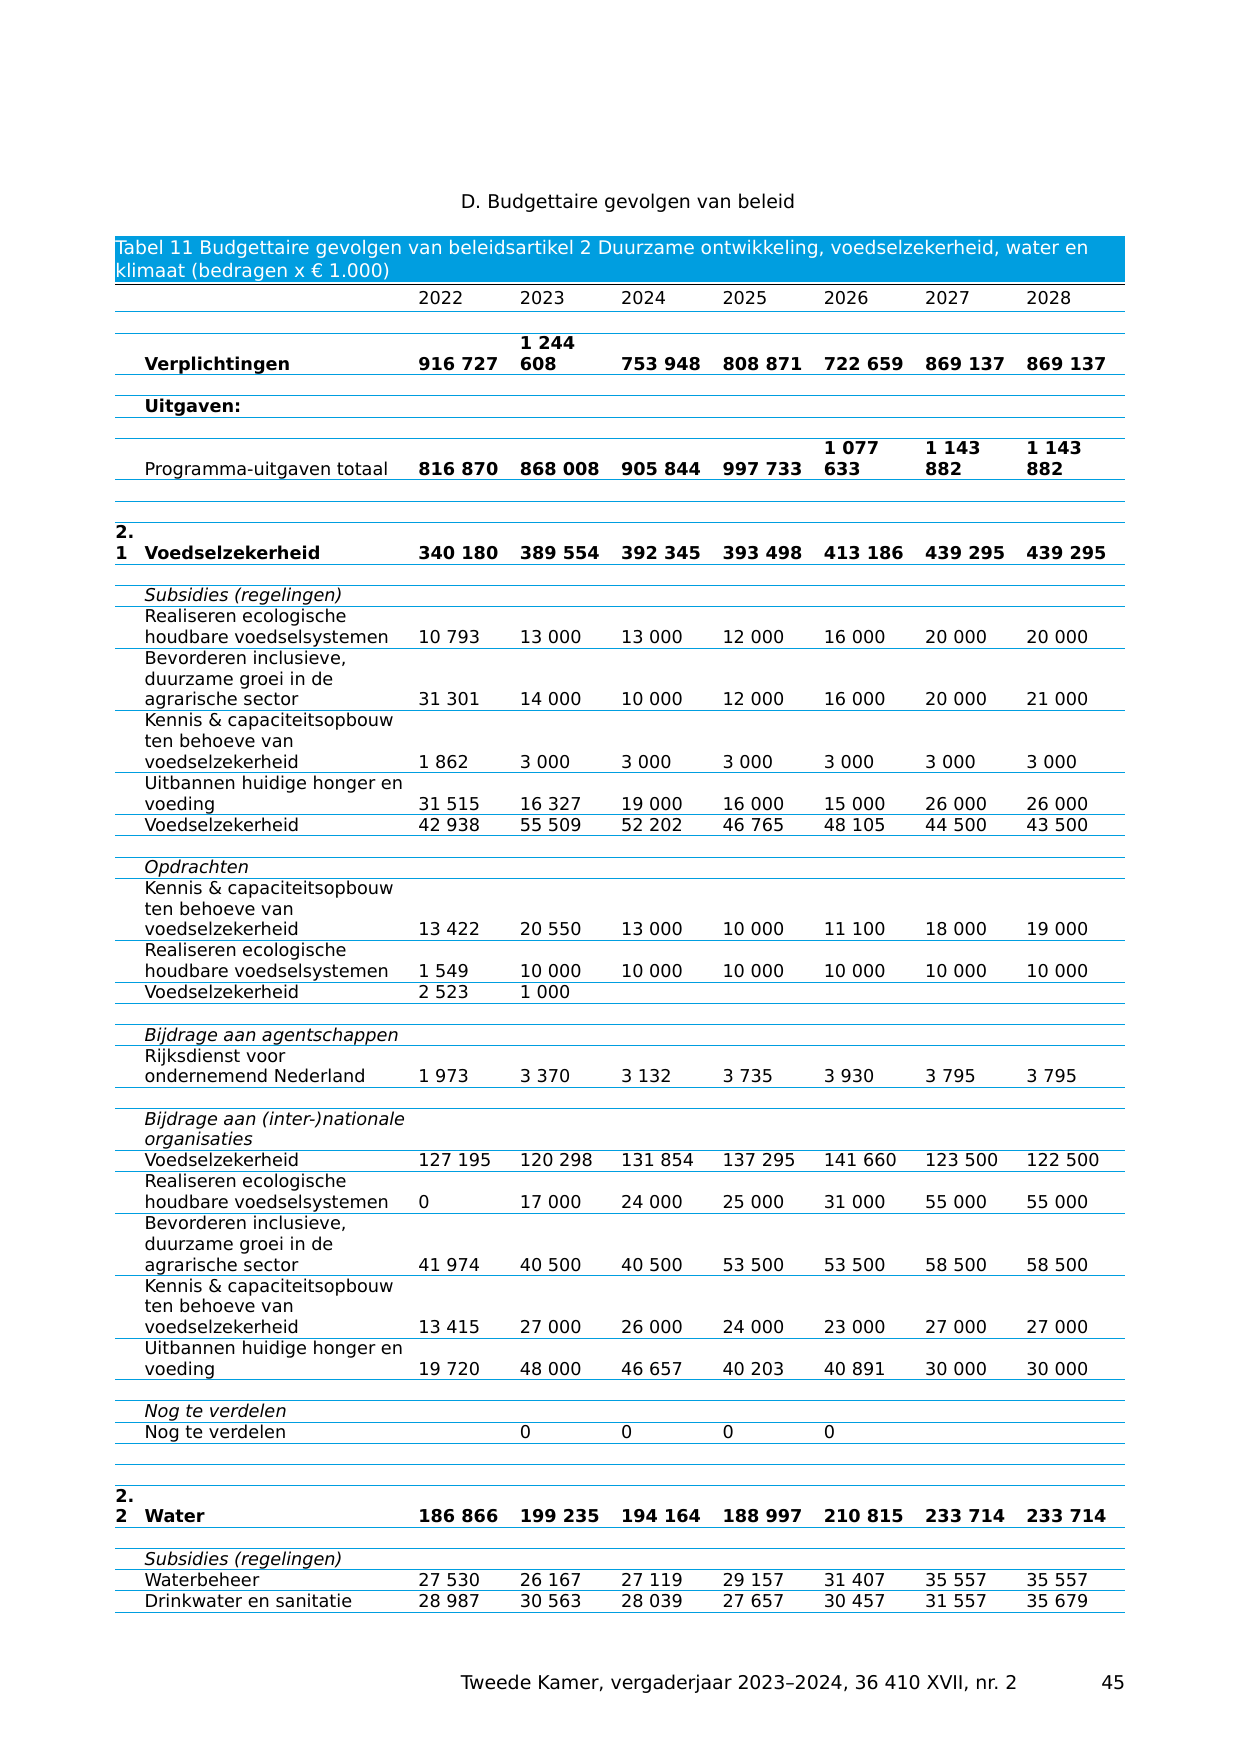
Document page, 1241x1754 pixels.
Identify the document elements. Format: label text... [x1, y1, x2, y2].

table_cell 2022 [415, 285, 517, 311]
table_cell 10 000 [618, 941, 719, 982]
table_cell [517, 375, 618, 395]
table_cell 194 164 [618, 1486, 719, 1527]
table_cell Realiseren ecologische houdbare voedselsystemen [141, 941, 415, 982]
table_cell [719, 1549, 821, 1569]
table_cell [1023, 1549, 1125, 1569]
table_cell [415, 1549, 517, 1569]
table_cell [517, 1528, 618, 1548]
table_cell 31 407 [821, 1570, 922, 1590]
table_cell [719, 1004, 821, 1024]
table_cell [618, 1401, 719, 1422]
table_cell [1023, 312, 1125, 332]
table_cell 19 720 [415, 1339, 517, 1379]
table_cell [1023, 1401, 1125, 1422]
table_cell 1 143 882 [1023, 439, 1125, 479]
table_cell 16 327 [517, 773, 618, 814]
table_cell 1 862 [415, 711, 517, 772]
table_cell [922, 1004, 1023, 1024]
table_cell [618, 312, 719, 332]
table_cell 48 105 [821, 815, 922, 835]
table_cell [141, 565, 415, 584]
table_cell [618, 586, 719, 606]
table_cell [517, 1088, 618, 1108]
table_cell [821, 502, 922, 522]
table_cell 21 000 [1023, 649, 1125, 710]
table_cell [922, 1380, 1023, 1400]
table_cell 13 000 [618, 607, 719, 647]
table_cell [141, 285, 415, 311]
table_cell Bevorderen inclusieve, duurzame groei in de agrarische sector [141, 1214, 415, 1275]
table_cell 13 000 [517, 607, 618, 647]
table_cell [922, 858, 1023, 877]
table_cell [618, 1109, 719, 1150]
table_cell [115, 1025, 141, 1045]
table_cell 123 500 [922, 1151, 1023, 1171]
table_cell 53 500 [719, 1214, 821, 1275]
table_cell [821, 858, 922, 877]
table_cell 44 500 [922, 815, 1023, 835]
table_cell Realiseren ecologische houdbare voedselsystemen [141, 607, 415, 647]
table_cell [415, 1025, 517, 1045]
table_cell 1 549 [415, 941, 517, 982]
table_cell [1023, 1423, 1125, 1443]
table_cell 26 000 [922, 773, 1023, 814]
table_cell [115, 439, 141, 479]
table_cell 722 659 [821, 334, 922, 374]
table_cell 15 000 [821, 773, 922, 814]
table_cell [517, 396, 618, 416]
table_cell [115, 1151, 141, 1171]
table_cell [141, 1444, 415, 1464]
table_cell [115, 1549, 141, 1569]
table_cell 11 100 [821, 879, 922, 940]
table_cell [821, 1549, 922, 1569]
table_cell [719, 480, 821, 501]
table_cell Kennis & capaciteitsopbouw ten behoeve van voedselzekerheid [141, 711, 415, 772]
table_cell 35 557 [922, 1570, 1023, 1590]
table_cell 10 000 [719, 941, 821, 982]
table_cell [618, 836, 719, 856]
table_cell 18 000 [922, 879, 1023, 940]
table_cell 210 815 [821, 1486, 922, 1527]
table_cell [115, 418, 141, 438]
table_cell 131 854 [618, 1151, 719, 1171]
table_cell [922, 586, 1023, 606]
table_cell [415, 1528, 517, 1548]
table_cell 393 498 [719, 523, 821, 563]
table_cell [115, 1088, 141, 1108]
table_cell 40 500 [517, 1214, 618, 1275]
table_cell [821, 983, 922, 1003]
table_cell 27 530 [415, 1570, 517, 1590]
table_cell [922, 418, 1023, 438]
table_cell [821, 1004, 922, 1024]
table_cell 10 000 [922, 941, 1023, 982]
table_cell 3 000 [618, 711, 719, 772]
table_cell [141, 480, 415, 501]
table_cell [618, 1380, 719, 1400]
table_cell [115, 1444, 141, 1464]
table_cell 26 000 [618, 1276, 719, 1337]
table_cell [115, 1570, 141, 1590]
table_cell [719, 983, 821, 1003]
table_cell 439 295 [922, 523, 1023, 563]
table_cell 24 000 [719, 1276, 821, 1337]
table_cell 14 000 [517, 649, 618, 710]
table_cell [719, 1025, 821, 1045]
table_cell 27 000 [517, 1276, 618, 1337]
table_cell 48 000 [517, 1339, 618, 1379]
table_cell [415, 480, 517, 501]
table_cell [415, 586, 517, 606]
table_cell [517, 418, 618, 438]
table_cell 10 000 [1023, 941, 1125, 982]
table_cell Rijksdienst voor ondernemend Nederland [141, 1046, 415, 1087]
table_cell [141, 418, 415, 438]
table_cell 28 987 [415, 1591, 517, 1611]
table_cell [821, 480, 922, 501]
table_cell [115, 396, 141, 416]
table_cell 1 244 608 [517, 334, 618, 374]
table_cell 1 077 633 [821, 439, 922, 479]
table_cell [415, 836, 517, 856]
table_cell 127 195 [415, 1151, 517, 1171]
table_cell [1023, 1465, 1125, 1485]
table_cell 868 008 [517, 439, 618, 479]
table_cell 58 500 [1023, 1214, 1125, 1275]
table_cell [115, 941, 141, 982]
table_cell 0 [719, 1423, 821, 1443]
table_cell 3 735 [719, 1046, 821, 1087]
table_cell 29 157 [719, 1570, 821, 1590]
table_cell 2 523 [415, 983, 517, 1003]
table_cell 55 509 [517, 815, 618, 835]
table_cell [821, 1025, 922, 1045]
table_cell [415, 312, 517, 332]
table_cell [115, 1004, 141, 1024]
table_cell [415, 1401, 517, 1422]
table_cell [141, 1088, 415, 1108]
table_cell [115, 285, 141, 311]
table_cell [922, 1423, 1023, 1443]
table_cell [1023, 1380, 1125, 1400]
table_cell 46 657 [618, 1339, 719, 1379]
table_cell [1023, 1109, 1125, 1150]
table_cell 27 000 [922, 1276, 1023, 1337]
table_cell [821, 396, 922, 416]
table_cell [1023, 480, 1125, 501]
table_cell 0 [618, 1423, 719, 1443]
table_cell [517, 1549, 618, 1569]
table_cell [922, 1088, 1023, 1108]
table_cell Nog te verdelen [141, 1423, 415, 1443]
table_cell 816 870 [415, 439, 517, 479]
table_cell [1023, 858, 1125, 877]
table_cell [115, 836, 141, 856]
table_cell [719, 396, 821, 416]
table_cell [821, 1109, 922, 1150]
table_cell 905 844 [618, 439, 719, 479]
table_cell Bevorderen inclusieve, duurzame groei in de agrarische sector [141, 649, 415, 710]
table_cell 20 000 [1023, 607, 1125, 647]
table_cell [922, 480, 1023, 501]
table_cell [922, 396, 1023, 416]
table_cell 340 180 [415, 523, 517, 563]
table_cell Bijdrage aan agentschappen [141, 1025, 415, 1045]
table_cell Kennis & capaciteitsopbouw ten behoeve van voedselzekerheid [141, 1276, 415, 1337]
table_cell [141, 375, 415, 395]
table_cell [618, 1528, 719, 1548]
table_cell Kennis & capaciteitsopbouw ten behoeve van voedselzekerheid [141, 879, 415, 940]
table_cell [115, 586, 141, 606]
table_cell 122 500 [1023, 1151, 1125, 1171]
table_cell 869 137 [922, 334, 1023, 374]
table_cell [1023, 375, 1125, 395]
table_cell [115, 858, 141, 877]
table_cell 31 557 [922, 1591, 1023, 1611]
table_cell 13 415 [415, 1276, 517, 1337]
table_cell 35 679 [1023, 1591, 1125, 1611]
table_cell [517, 1004, 618, 1024]
table_cell [1023, 983, 1125, 1003]
table_cell 2.1 [115, 523, 141, 563]
table_cell [821, 375, 922, 395]
table_cell [719, 858, 821, 877]
table_cell 43 500 [1023, 815, 1125, 835]
table_cell 392 345 [618, 523, 719, 563]
table_cell [821, 1088, 922, 1108]
table_cell [415, 375, 517, 395]
table_cell [618, 983, 719, 1003]
table_cell [115, 1214, 141, 1275]
table_cell 808 871 [719, 334, 821, 374]
table_cell 10 000 [821, 941, 922, 982]
table_cell [517, 1401, 618, 1422]
table_cell [517, 1465, 618, 1485]
table_cell [719, 836, 821, 856]
table_cell 58 500 [922, 1214, 1023, 1275]
table_cell 3 795 [922, 1046, 1023, 1087]
table_cell [719, 1380, 821, 1400]
table_cell 3 000 [719, 711, 821, 772]
table_cell [517, 1025, 618, 1045]
table_cell 753 948 [618, 334, 719, 374]
table_cell Nog te verdelen [141, 1401, 415, 1422]
table_cell [821, 312, 922, 332]
table_cell 2028 [1023, 285, 1125, 311]
table_cell [115, 375, 141, 395]
table_cell [1023, 565, 1125, 584]
table_cell 40 203 [719, 1339, 821, 1379]
table_cell 13 000 [618, 879, 719, 940]
table_cell 2.2 [115, 1486, 141, 1527]
table_cell 31 515 [415, 773, 517, 814]
table_cell [115, 1380, 141, 1400]
table_cell Uitgaven: [141, 396, 415, 416]
table_cell 55 000 [922, 1172, 1023, 1213]
table_cell 12 000 [719, 649, 821, 710]
table_cell [115, 1465, 141, 1485]
table_cell [115, 334, 141, 374]
table_cell [821, 586, 922, 606]
table_cell [618, 858, 719, 877]
table_cell 137 295 [719, 1151, 821, 1171]
table_cell [517, 1444, 618, 1464]
table_cell 25 000 [719, 1172, 821, 1213]
table_cell [115, 565, 141, 584]
table_cell [141, 312, 415, 332]
table_cell [922, 1109, 1023, 1150]
table_cell 30 563 [517, 1591, 618, 1611]
table_cell [517, 312, 618, 332]
table_cell [719, 1088, 821, 1108]
table_cell 1 973 [415, 1046, 517, 1087]
table_cell [141, 836, 415, 856]
table_cell 31 301 [415, 649, 517, 710]
table_cell [1023, 1025, 1125, 1045]
table_cell 35 557 [1023, 1570, 1125, 1590]
table_cell 41 974 [415, 1214, 517, 1275]
table_cell [115, 879, 141, 940]
table_cell [821, 418, 922, 438]
table_cell [115, 773, 141, 814]
table_cell [115, 1423, 141, 1443]
table_cell 46 765 [719, 815, 821, 835]
table_cell 40 891 [821, 1339, 922, 1379]
table_cell Uitbannen huidige honger en voeding [141, 1339, 415, 1379]
table_cell 0 [415, 1172, 517, 1213]
table_cell 28 039 [618, 1591, 719, 1611]
table_cell [922, 502, 1023, 522]
table_cell [1023, 1088, 1125, 1108]
table_cell [115, 1276, 141, 1337]
table_cell [115, 983, 141, 1003]
table_cell 3 370 [517, 1046, 618, 1087]
table_cell 186 866 [415, 1486, 517, 1527]
table_cell [517, 1109, 618, 1150]
table_cell [115, 1046, 141, 1087]
table_cell 916 727 [415, 334, 517, 374]
table_cell [115, 1339, 141, 1379]
table_cell [517, 1380, 618, 1400]
table_cell [141, 1528, 415, 1548]
table_cell [618, 396, 719, 416]
table_cell [115, 1172, 141, 1213]
table_cell [618, 565, 719, 584]
table_cell [115, 815, 141, 835]
table_cell 12 000 [719, 607, 821, 647]
table_cell 1 143 882 [922, 439, 1023, 479]
table_cell 0 [517, 1423, 618, 1443]
table_cell 3 132 [618, 1046, 719, 1087]
table_cell 40 500 [618, 1214, 719, 1275]
table_cell 233 714 [922, 1486, 1023, 1527]
table_cell [415, 565, 517, 584]
table_cell [115, 1591, 141, 1611]
table_cell 233 714 [1023, 1486, 1125, 1527]
table_cell [719, 502, 821, 522]
table_cell [922, 1025, 1023, 1045]
table_cell [719, 1444, 821, 1464]
table_cell 30 000 [922, 1339, 1023, 1379]
table_cell [821, 1380, 922, 1400]
table_cell 3 000 [1023, 711, 1125, 772]
table_cell 13 422 [415, 879, 517, 940]
table_cell [415, 858, 517, 877]
table_cell [618, 502, 719, 522]
table_cell 55 000 [1023, 1172, 1125, 1213]
table_cell Opdrachten [141, 858, 415, 877]
table_cell [719, 418, 821, 438]
table_cell 19 000 [618, 773, 719, 814]
table_cell 23 000 [821, 1276, 922, 1337]
table_cell 27 000 [1023, 1276, 1125, 1337]
table_cell [618, 1004, 719, 1024]
table_cell 389 554 [517, 523, 618, 563]
table_cell [141, 1465, 415, 1485]
table_cell Programma-uitgaven totaal [141, 439, 415, 479]
table_cell 30 457 [821, 1591, 922, 1611]
table_cell Water [141, 1486, 415, 1527]
table_cell [415, 502, 517, 522]
table_cell Subsidies (regelingen) [141, 1549, 415, 1569]
table_cell 27 119 [618, 1570, 719, 1590]
table_cell 188 997 [719, 1486, 821, 1527]
table_cell [1023, 396, 1125, 416]
table_cell [1023, 1444, 1125, 1464]
table_cell [719, 1528, 821, 1548]
table_cell 2024 [618, 285, 719, 311]
table_cell 439 295 [1023, 523, 1125, 563]
table_cell 26 167 [517, 1570, 618, 1590]
table_cell 10 000 [517, 941, 618, 982]
table_cell [415, 1109, 517, 1150]
table_cell [1023, 836, 1125, 856]
table_cell [618, 1465, 719, 1485]
table_cell [115, 502, 141, 522]
table_cell [821, 836, 922, 856]
table_cell [719, 375, 821, 395]
table_cell 20 000 [922, 649, 1023, 710]
table_cell 3 000 [821, 711, 922, 772]
table_cell [719, 312, 821, 332]
table_cell 52 202 [618, 815, 719, 835]
table_cell [922, 375, 1023, 395]
table_cell [922, 1528, 1023, 1548]
table_cell 869 137 [1023, 334, 1125, 374]
table_cell [821, 565, 922, 584]
table_cell 16 000 [821, 607, 922, 647]
table_cell 141 660 [821, 1151, 922, 1171]
table_cell [922, 1465, 1023, 1485]
table_cell [115, 649, 141, 710]
table_cell [821, 1465, 922, 1485]
table_cell [719, 1109, 821, 1150]
table_cell 30 000 [1023, 1339, 1125, 1379]
table_cell [415, 396, 517, 416]
table_cell [141, 1004, 415, 1024]
table_cell [618, 1088, 719, 1108]
table_cell 20 550 [517, 879, 618, 940]
table_cell [922, 312, 1023, 332]
table_cell Drinkwater en sanitatie [141, 1591, 415, 1611]
table_cell [415, 1465, 517, 1485]
table_cell [115, 1528, 141, 1548]
table_cell 413 186 [821, 523, 922, 563]
table_cell Waterbeheer [141, 1570, 415, 1590]
table_cell 3 930 [821, 1046, 922, 1087]
table_cell 3 000 [517, 711, 618, 772]
table_cell 10 000 [719, 879, 821, 940]
table_cell 16 000 [821, 649, 922, 710]
table_cell [618, 1549, 719, 1569]
table_cell [922, 1549, 1023, 1569]
table_cell [115, 1109, 141, 1150]
title D. Budgettaire gevolgen van beleid [461, 191, 1125, 213]
table_cell 997 733 [719, 439, 821, 479]
table_cell [415, 1444, 517, 1464]
table_cell [1023, 418, 1125, 438]
table_cell [719, 1465, 821, 1485]
table_cell Subsidies (regelingen) [141, 586, 415, 606]
table_cell 26 000 [1023, 773, 1125, 814]
table_cell [1023, 502, 1125, 522]
table_cell [922, 565, 1023, 584]
table_cell [517, 586, 618, 606]
table_cell Realiseren ecologische houdbare voedselsystemen [141, 1172, 415, 1213]
table_cell [517, 858, 618, 877]
table_cell 20 000 [922, 607, 1023, 647]
table_cell 0 [821, 1423, 922, 1443]
table_cell [618, 1025, 719, 1045]
table_cell [115, 480, 141, 501]
table_cell 3 795 [1023, 1046, 1125, 1087]
table_cell [115, 607, 141, 647]
table_cell [922, 836, 1023, 856]
table_cell [1023, 586, 1125, 606]
table_cell [719, 565, 821, 584]
table_cell 53 500 [821, 1214, 922, 1275]
table_cell 199 235 [517, 1486, 618, 1527]
table_cell [719, 586, 821, 606]
table_cell Bijdrage aan (inter-)nationale organisaties [141, 1109, 415, 1150]
table_cell 2026 [821, 285, 922, 311]
table_cell 31 000 [821, 1172, 922, 1213]
table_cell [115, 312, 141, 332]
table_cell [517, 565, 618, 584]
table_cell [415, 1004, 517, 1024]
table_cell 19 000 [1023, 879, 1125, 940]
table_cell [415, 418, 517, 438]
table_cell [415, 1423, 517, 1443]
table_cell [415, 1088, 517, 1108]
table_cell [618, 480, 719, 501]
table_cell [517, 502, 618, 522]
table_cell [1023, 1004, 1125, 1024]
table_cell Voedselzekerheid [141, 983, 415, 1003]
table_cell [618, 375, 719, 395]
table_cell [1023, 1528, 1125, 1548]
table_cell Verplichtingen [141, 334, 415, 374]
table_cell 2025 [719, 285, 821, 311]
table_cell 10 000 [618, 649, 719, 710]
table_cell Voedselzekerheid [141, 815, 415, 835]
table_cell [115, 1401, 141, 1422]
table_cell 27 657 [719, 1591, 821, 1611]
table_cell [141, 502, 415, 522]
table_cell 16 000 [719, 773, 821, 814]
table_cell 10 793 [415, 607, 517, 647]
table_cell 42 938 [415, 815, 517, 835]
table_cell 3 000 [922, 711, 1023, 772]
table_cell 1 000 [517, 983, 618, 1003]
table_cell Voedselzekerheid [141, 1151, 415, 1171]
table_cell [922, 1401, 1023, 1422]
table_cell [719, 1401, 821, 1422]
table_cell [821, 1444, 922, 1464]
table_cell 2027 [922, 285, 1023, 311]
table_cell 120 298 [517, 1151, 618, 1171]
table_cell [415, 1380, 517, 1400]
table_cell 24 000 [618, 1172, 719, 1213]
table_cell Voedselzekerheid [141, 523, 415, 563]
table_cell [115, 711, 141, 772]
table_cell [141, 1380, 415, 1400]
table_cell [821, 1528, 922, 1548]
table_cell [922, 1444, 1023, 1464]
table_cell [922, 983, 1023, 1003]
table_cell [517, 836, 618, 856]
table_cell [618, 418, 719, 438]
table_cell 2023 [517, 285, 618, 311]
table_cell [618, 1444, 719, 1464]
table_cell [517, 480, 618, 501]
table_cell [821, 1401, 922, 1422]
table_cell 17 000 [517, 1172, 618, 1213]
table_cell Uitbannen huidige honger en voeding [141, 773, 415, 814]
